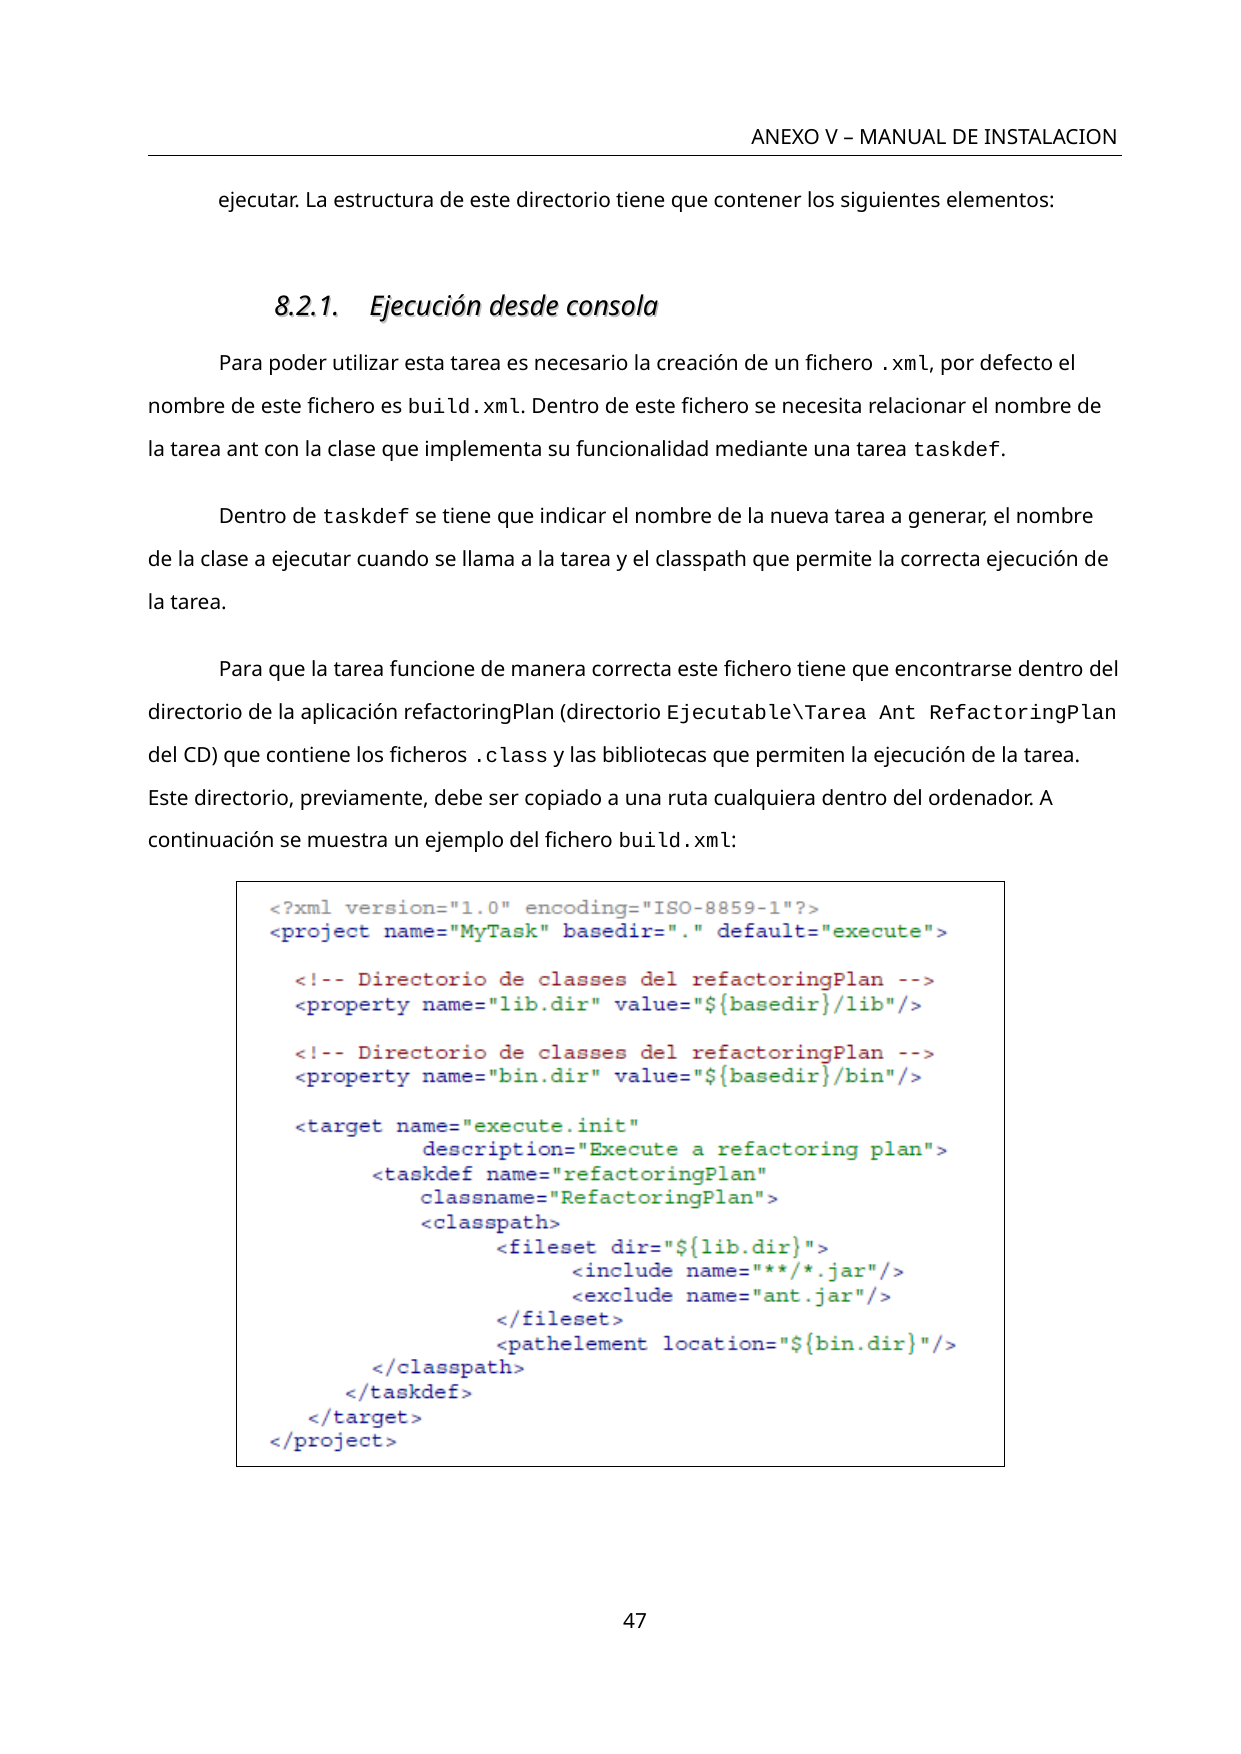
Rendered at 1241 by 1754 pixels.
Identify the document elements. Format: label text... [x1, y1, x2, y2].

subtitle Ejecución desde consola [339, 287, 1122, 323]
text Para que la tarea funcione de manera correcta este fichero tiene que encontrarse dentro del directorio de la aplicación refactoringPlan (directorio Ejecutable\Tarea Ant RefactoringPlan del CD) que contiene los ficheros .class y las bibliotecas que permiten la ejecución de la tarea. Este directorio, previamente, debe ser copiado a una ruta cualquiera dentro del ordenador. A continuación se muestra un ejemplo del fichero build.xml: [148, 654, 1122, 854]
text ejecutar. La estructura de este directorio tiene que contener los siguientes elementos: [218, 185, 1122, 213]
text Para poder utilizar esta tarea es necesario la creación de un fichero .xml, por defecto el nombre de este fichero es build.xml. Dentro de este fichero se necesita relacionar el nombre de la tarea ant con la clase que implementa su funcionalidad mediante una tarea taskdef. [148, 348, 1122, 462]
text Dentro de taskdef se tiene que indicar el nombre de la nueva tarea a generar, el nombre de la clase a ejecutar cuando se llama a la tarea y el classpath que permite la correcta ejecución de la tarea. [148, 502, 1122, 615]
